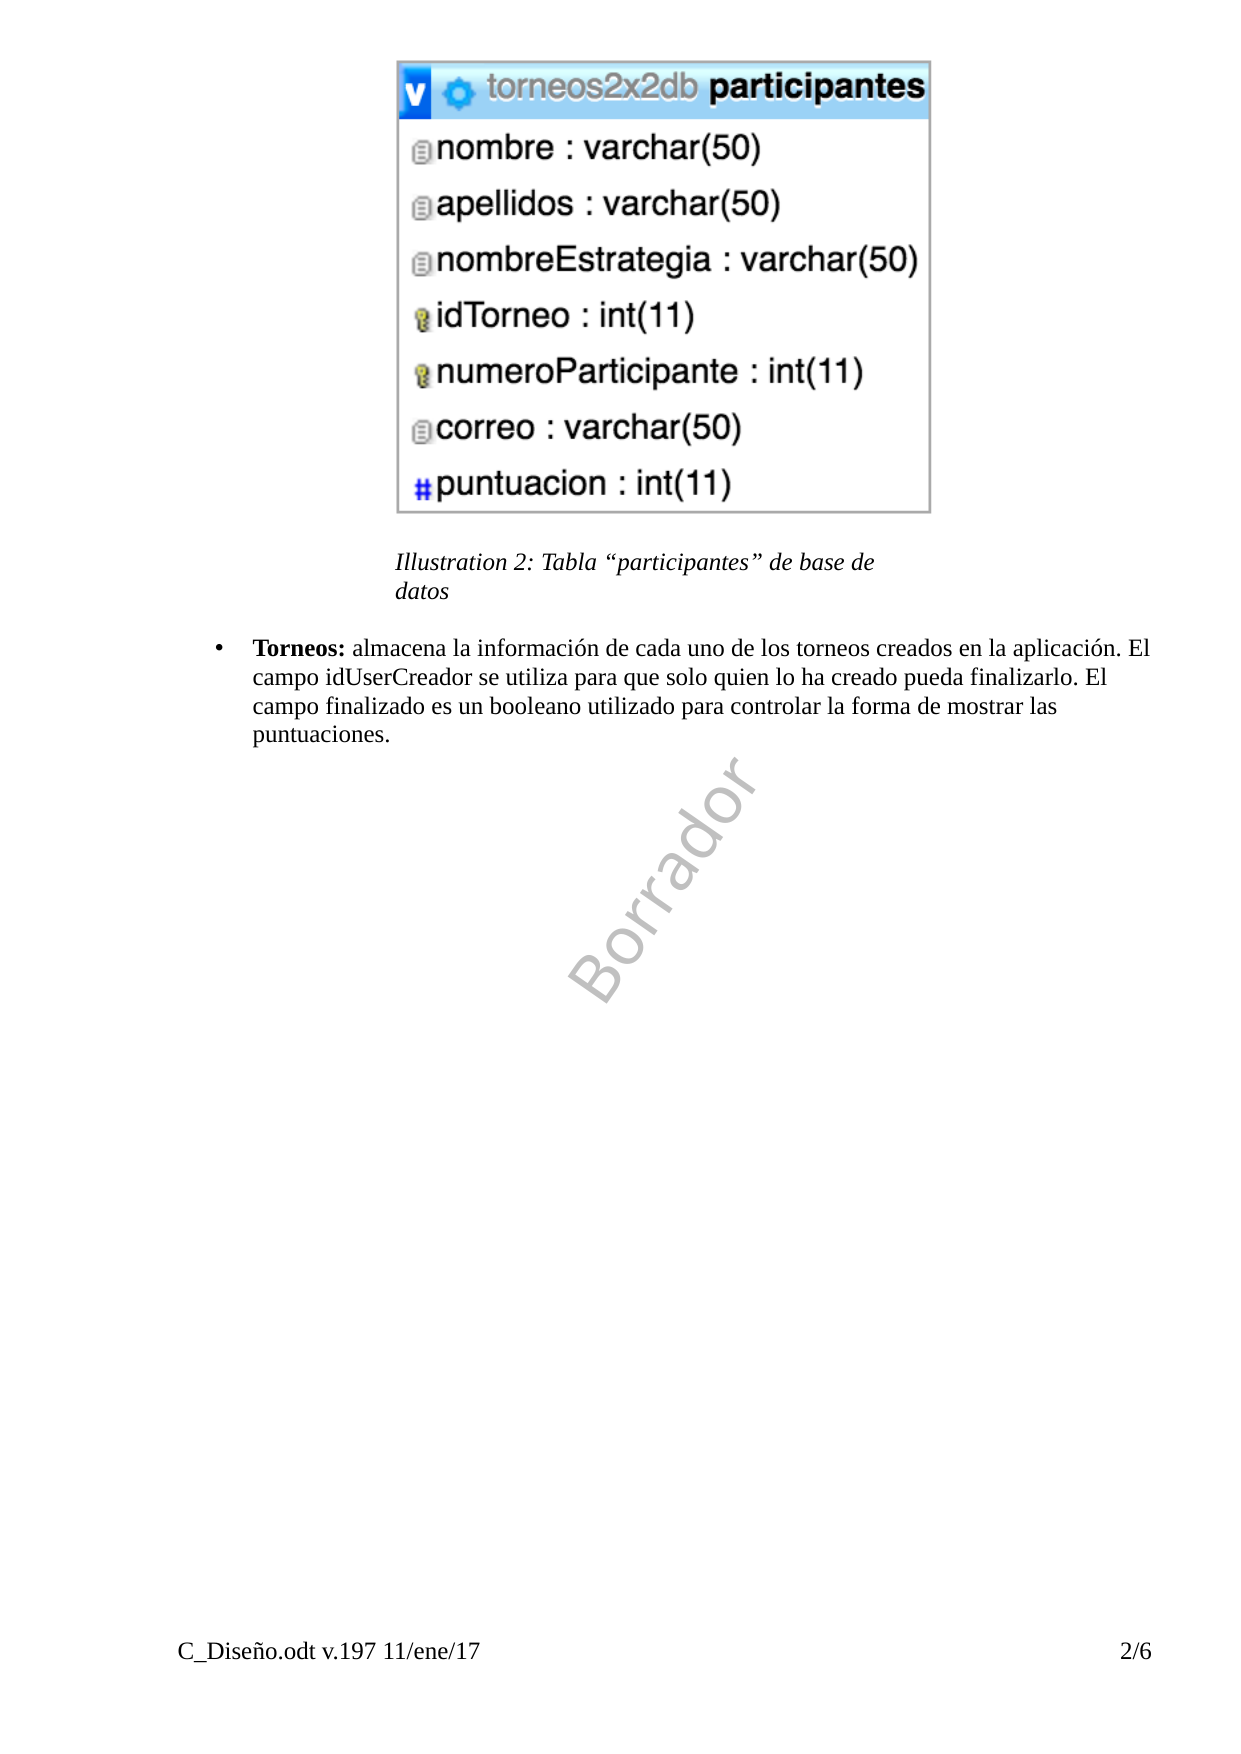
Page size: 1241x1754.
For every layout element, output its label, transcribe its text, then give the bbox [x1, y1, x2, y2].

text Illustration 2: Tabla “participantes” de base de datos [395, 519, 934, 604]
list Torneos: almacena la información de cada uno de los torneos creados en la aplicación. El campo idUserCreador se utiliza para que solo quien lo ha creado pueda finalizarlo. El campo finalizado es un booleano utilizado para controlar la forma de mostrar las puntuaciones. [215, 633, 1152, 748]
picture [394, 59, 934, 519]
